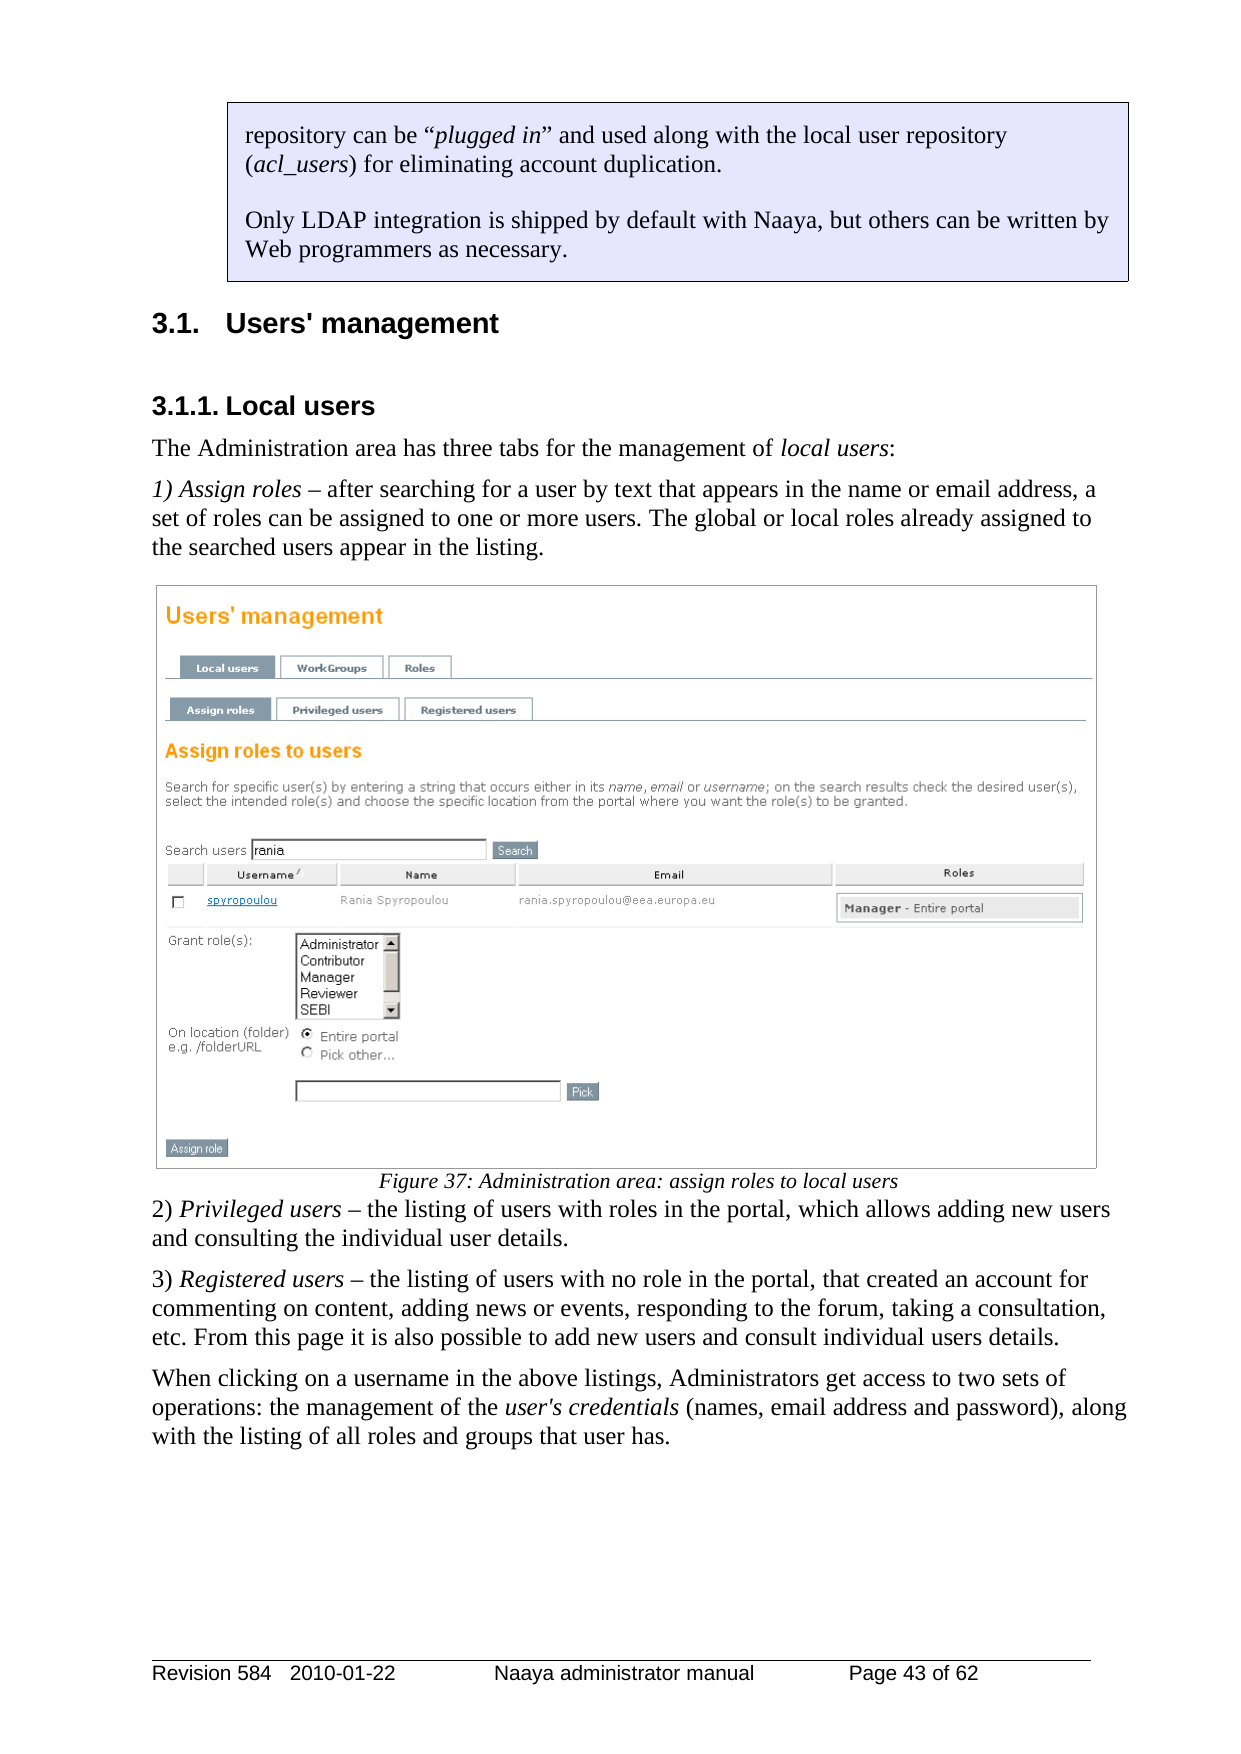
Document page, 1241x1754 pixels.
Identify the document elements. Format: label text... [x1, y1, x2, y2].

subtitle Users' management [152, 306, 1128, 339]
picture [159, 588, 1093, 1165]
text repository can be “plugged in” and used along with the local user repository (acl_users) for eliminating account duplication. [228, 103, 1128, 178]
text The Administration area has three tabs for the management of local users: [152, 433, 1128, 462]
text 3) Registered users – the listing of users with no role in the portal, that created an account for commenting on content, adding news or events, responding to the forum, taking a consultation, etc. From this page it is also possible to add new users and consult individual users details. [152, 1263, 1128, 1351]
text 1) Assign roles – after searching for a user by text that appears in the name or email address, a set of roles can be assigned to one or more users. The global or local roles already assigned to the searched users appear in the listing. [152, 474, 1128, 561]
subtitle Local users [152, 389, 1128, 420]
text Figure 37: Administration area: assign roles to local users [197, 1169, 1083, 1194]
text Only LDAP integration is shipped by default with Naaya, but others can be written by Web programmers as necessary. [228, 187, 1128, 281]
text When clicking on a username in the above listings, Administrators get access to two sets of operations: the management of the user's credentials (names, email address and password), along with the listing of all roles and groups that user has. [152, 1362, 1128, 1450]
text 2) Privileged users – the listing of users with roles in the portal, which allows adding new users and consulting the individual user details. [152, 1136, 1128, 1252]
text [157, 586, 1096, 1168]
